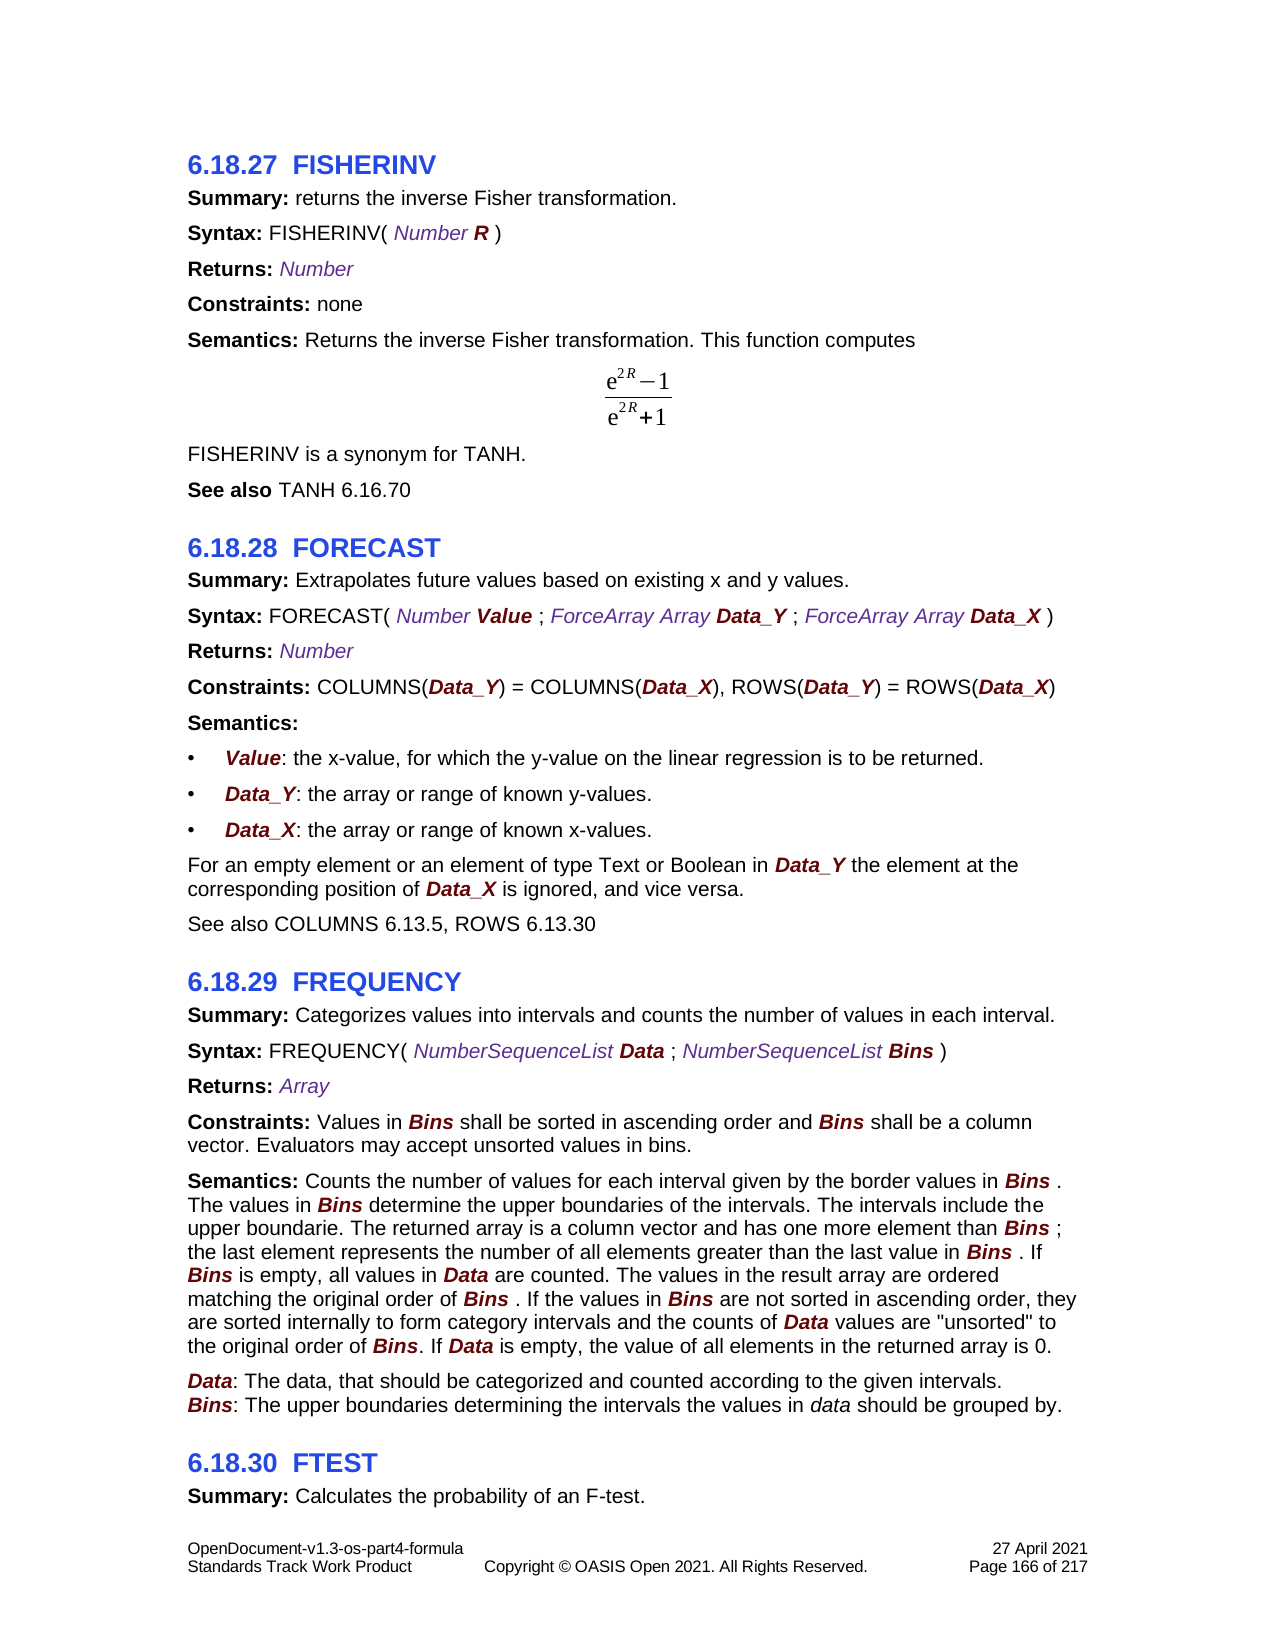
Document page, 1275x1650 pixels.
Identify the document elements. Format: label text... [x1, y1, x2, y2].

text Semantics: [187, 711, 1088, 735]
text See also COLUMNS 6.13.5, ROWS 6.13.30 [187, 913, 1088, 936]
subtitle FORECAST [187, 533, 1088, 563]
text See also TANH 6.16.70 [187, 478, 1088, 502]
text Constraints: COLUMNS(Data_Y) = COLUMNS(Data_X), ROWS(Data_Y) = ROWS(Data_X) [187, 676, 1088, 699]
subtitle FTEST [187, 1448, 1088, 1478]
text Semantics: Counts the number of values for each interval given by the border values in Bins . The values in Bins determine the upper boundaries of the intervals. The intervals include the upper boundarie. The returned array is a column vector and has one more element than Bins ; the last element represents the number of all elements greater than the last value in Bins . If Bins is empty, all values in Data are counted. The values in the result array are ordered matching the original order of Bins . If the values in Bins are not sorted in ascending order, they are sorted internally to form category intervals and the counts of Data values are "unsorted" to the original order of Bins. If Data is empty, the value of all elements in the returned array is 0. [187, 1169, 1088, 1358]
text Data: The data, that should be categorized and counted according to the given intervals. Bins: The upper boundaries determining the intervals the values in data should be grouped by. [187, 1370, 1088, 1417]
list Data_X: the array or range of known x-values. [187, 818, 1088, 842]
text Summary: Categorizes values into intervals and counts the number of values in each interval. [187, 1003, 1088, 1027]
list Data_Y: the array or range of known y-values. [187, 782, 1088, 806]
subtitle FISHERINV [187, 150, 1088, 180]
text Returns: Array [187, 1075, 1088, 1098]
text Returns: Number [187, 640, 1088, 663]
text Summary: returns the inverse Fisher transformation. [187, 186, 1088, 209]
text Semantics: Returns the inverse Fisher transformation. This function computes [187, 328, 1088, 352]
text Constraints: none [187, 293, 1088, 316]
text FISHERINV is a synonym for TANH. [187, 442, 1088, 466]
subtitle FREQUENCY [187, 967, 1088, 997]
text Returns: Number [187, 257, 1088, 281]
text Constraints: Values in Bins shall be sorted in ascending order and Bins shall be a column vector. Evaluators may accept unsorted values in bins. [187, 1110, 1088, 1157]
text Syntax: FISHERINV( Number R ) [187, 222, 1088, 245]
list Value: the x-value, for which the y-value on the linear regression is to be returned. [187, 747, 1088, 770]
text Syntax: FORECAST( Number Value ; ForceArray Array Data_Y ; ForceArray Array Data_X ) [187, 604, 1088, 628]
text Summary: Extrapolates future values based on existing x and y values. [187, 569, 1088, 592]
text Summary: Calculates the probability of an F-test. [187, 1484, 1088, 1508]
text For an empty element or an element of type Text or Boolean in Data_Y the element at the corresponding position of Data_X is ignored, and vice versa. [187, 854, 1088, 901]
text Syntax: FREQUENCY( NumberSequenceList Data ; NumberSequenceList Bins ) [187, 1039, 1088, 1063]
